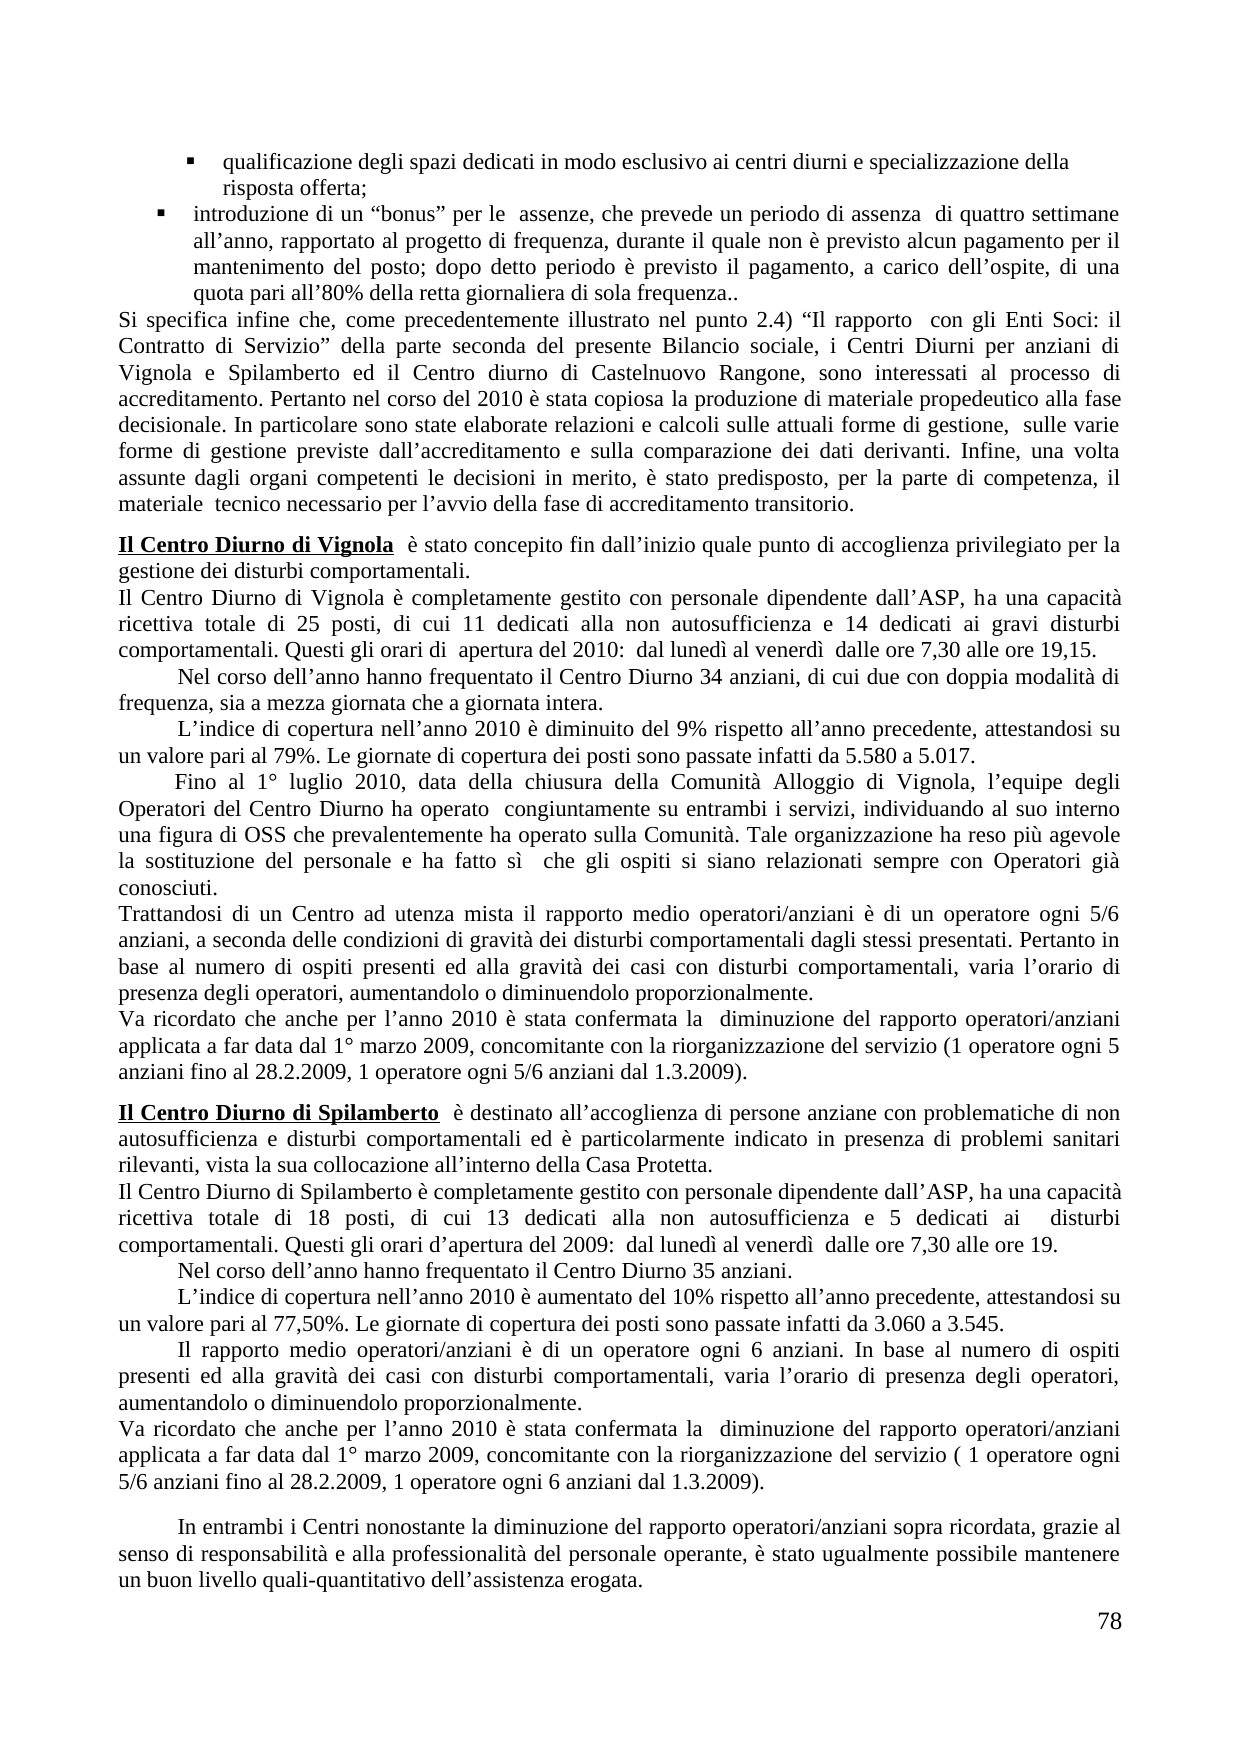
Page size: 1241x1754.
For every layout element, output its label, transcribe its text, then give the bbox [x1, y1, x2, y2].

text Nel corso dell’anno hanno frequentato il Centro Diurno 35 anziani. [118, 1257, 1122, 1283]
list introduzione di un “bonus” per le assenze, che prevede un periodo di assenza di quattro settimane all’anno, rapportato al progetto di frequenza, durante il quale non è previsto alcun pagamento per il mantenimento del posto; dopo detto periodo è previsto il pagamento, a carico dell’ospite, di una quota pari all’80% della retta giornaliera di sola frequenza.. [156, 200, 1122, 306]
text In entrambi i Centri nonostante la diminuzione del rapporto operatori/anziani sopra ricordata, grazie al senso di responsabilità e alla professionalità del personale operante, è stato ugualmente possibile mantenere un buon livello quali-quantitativo dell’assistenza erogata. [118, 1513, 1122, 1592]
text Il Centro Diurno di Vignola è completamente gestito con personale dipendente dall’ASP, ha una capacità ricettiva totale di 25 posti, di cui 11 dedicati alla non autosufficienza e 14 dedicati ai gravi disturbi comportamentali. Questi gli orari di apertura del 2010: dal lunedì al venerdì dalle ore 7,30 alle ore 19,15. [118, 584, 1122, 663]
text Il Centro Diurno di Spilamberto è destinato all’accoglienza di persone anziane con problematiche di non autosufficienza e disturbi comportamentali ed è particolarmente indicato in presenza di problemi sanitari rilevanti, vista la sua collocazione all’interno della Casa Protetta. [118, 1099, 1122, 1178]
text Il rapporto medio operatori/anziani è di un operatore ogni 6 anziani. In base al numero di ospiti presenti ed alla gravità dei casi con disturbi comportamentali, varia l’orario di presenza degli operatori, aumentandolo o diminuendolo proporzionalmente. [118, 1336, 1122, 1415]
text Si specifica infine che, come precedentemente illustrato nel punto 2.4) “Il rapporto con gli Enti Soci: il Contratto di Servizio” della parte seconda del presente Bilancio sociale, i Centri Diurni per anziani di Vignola e Spilamberto ed il Centro diurno di Castelnuovo Rangone, sono interessati al processo di accreditamento. Pertanto nel corso del 2010 è stata copiosa la produzione di materiale propedeutico alla fase decisionale. In particolare sono state elaborate relazioni e calcoli sulle attuali forme di gestione, sulle varie forme di gestione previste dall’accreditamento e sulla comparazione dei dati derivanti. Infine, una volta assunte dagli organi competenti le decisioni in merito, è stato predisposto, per la parte di competenza, il materiale tecnico necessario per l’avvio della fase di accreditamento transitorio. [118, 306, 1122, 517]
text Va ricordato che anche per l’anno 2010 è stata confermata la diminuzione del rapporto operatori/anziani applicata a far data dal 1° marzo 2009, concomitante con la riorganizzazione del servizio (1 operatore ogni 5 anziani fino al 28.2.2009, 1 operatore ogni 5/6 anziani dal 1.3.2009). [118, 1005, 1122, 1084]
list qualificazione degli spazi dedicati in modo esclusivo ai centri diurni e specializzazione della risposta offerta; [185, 148, 1122, 200]
text Va ricordato che anche per l’anno 2010 è stata confermata la diminuzione del rapporto operatori/anziani applicata a far data dal 1° marzo 2009, concomitante con la riorganizzazione del servizio ( 1 operatore ogni 5/6 anziani fino al 28.2.2009, 1 operatore ogni 6 anziani dal 1.3.2009). [118, 1415, 1122, 1494]
text Fino al 1° luglio 2010, data della chiusura della Comunità Alloggio di Vignola, l’equipe degli Operatori del Centro Diurno ha operato congiuntamente su entrambi i servizi, individuando al suo interno una figura di OSS che prevalentemente ha operato sulla Comunità. Tale organizzazione ha reso più agevole la sostituzione del personale e ha fatto sì che gli ospiti si siano relazionati sempre con Operatori già conosciuti. [118, 768, 1122, 900]
text L’indice di copertura nell’anno 2010 è aumentato del 10% rispetto all’anno precedente, attestandosi su un valore pari al 77,50%. Le giornate di copertura dei posti sono passate infatti da 3.060 a 3.545. [118, 1283, 1122, 1336]
text Il Centro Diurno di Vignola è stato concepito fin dall’inizio quale punto di accoglienza privilegiato per la gestione dei disturbi comportamentali. [118, 531, 1122, 584]
text L’indice di copertura nell’anno 2010 è diminuito del 9% rispetto all’anno precedente, attestandosi su un valore pari al 79%. Le giornate di copertura dei posti sono passate infatti da 5.580 a 5.017. [118, 716, 1122, 768]
text Trattandosi di un Centro ad utenza mista il rapporto medio operatori/anziani è di un operatore ogni 5/6 anziani, a seconda delle condizioni di gravità dei disturbi comportamentali dagli stessi presentati. Pertanto in base al numero di ospiti presenti ed alla gravità dei casi con disturbi comportamentali, varia l’orario di presenza degli operatori, aumentandolo o diminuendolo proporzionalmente. [118, 900, 1122, 1005]
text Nel corso dell’anno hanno frequentato il Centro Diurno 34 anziani, di cui due con doppia modalità di frequenza, sia a mezza giornata che a giornata intera. [118, 663, 1122, 716]
text Il Centro Diurno di Spilamberto è completamente gestito con personale dipendente dall’ASP, ha una capacità ricettiva totale di 18 posti, di cui 13 dedicati alla non autosufficienza e 5 dedicati ai disturbi comportamentali. Questi gli orari d’apertura del 2009: dal lunedì al venerdì dalle ore 7,30 alle ore 19. [118, 1178, 1122, 1257]
